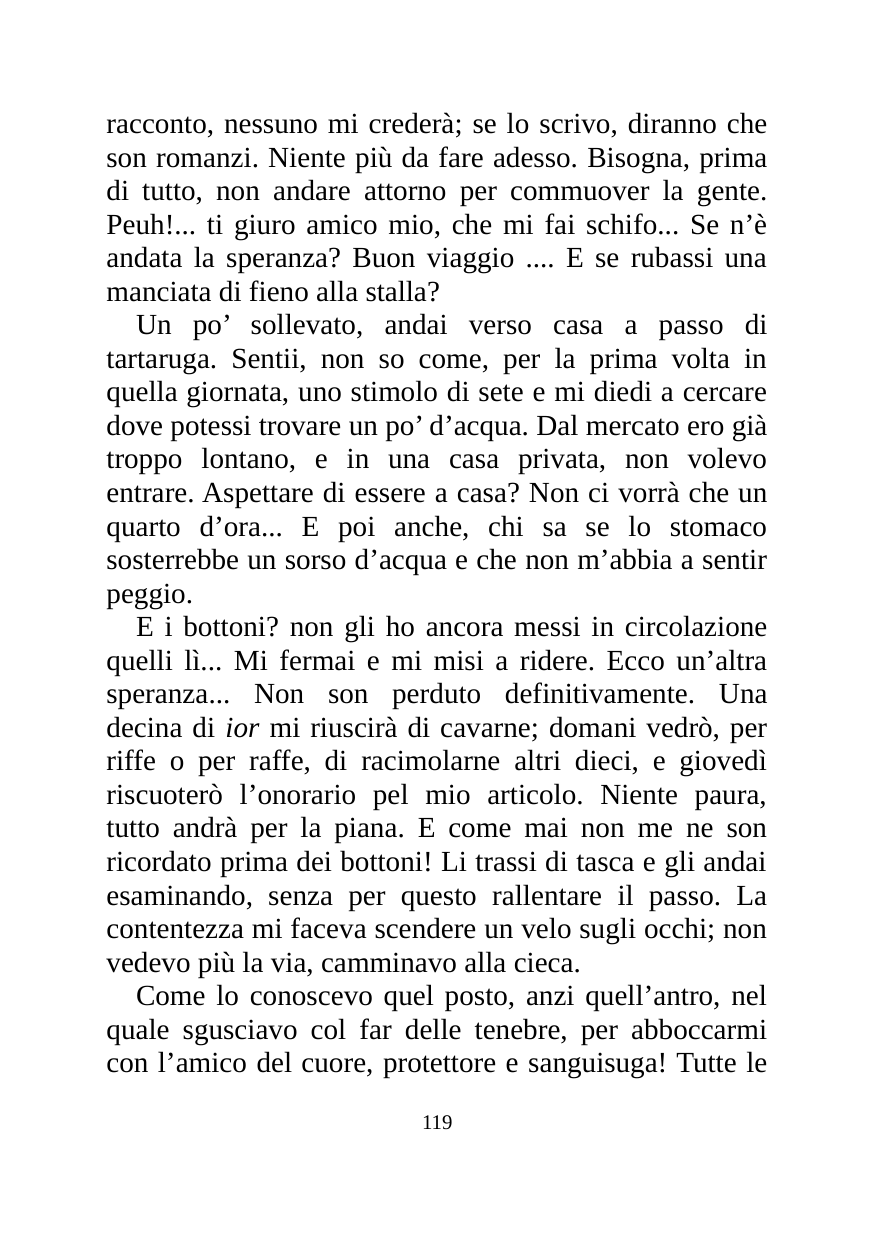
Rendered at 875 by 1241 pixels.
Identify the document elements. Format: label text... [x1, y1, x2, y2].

text Un po’ sollevato, andai verso casa a passo di tartaruga. Sentii, non so come, per la prima volta in quella giornata, uno stimolo di sete e mi diedi a cercare dove potessi trovare un po’ d’acqua. Dal mercato ero già troppo lontano, e in una casa privata, non volevo entrare. Aspettare di essere a casa? Non ci vorrà che un quarto d’ora... E poi anche, chi sa se lo stomaco sosterrebbe un sorso d’acqua e che non m’abbia a sentir peggio. [106, 307, 768, 609]
text racconto, nessuno mi crederà; se lo scrivo, diranno che son romanzi. Niente più da fare adesso. Bisogna, prima di tutto, non andare attorno per commuover la gente. Peuh!... ti giuro amico mio, che mi fai schifo... Se n’è andata la speranza? Buon viaggio .... E se rubassi una manciata di fieno alla stalla? [106, 106, 768, 307]
text E i bottoni? non gli ho ancora messi in circolazione quelli lì... Mi fermai e mi misi a ridere. Ecco un’altra speranza... Non son perduto definitivamente. Una decina di ior mi riuscirà di cavarne; domani vedrò, per riffe o per raffe, di racimolarne altri dieci, e giovedì riscuoterò l’onorario pel mio articolo. Niente paura, tutto andrà per la piana. E come mai non me ne son ricordato prima dei bottoni! Li trassi di tasca e gli andai esaminando, senza per questo rallentare il passo. La contentezza mi faceva scendere un velo sugli occhi; non vedevo più la via, camminavo alla cieca. [106, 609, 768, 978]
text Come lo conoscevo quel posto, anzi quell’antro, nel quale sgusciavo col far delle tenebre, per abboccarmi con l’amico del cuore, protettore e sanguisuga! Tutte le [106, 978, 768, 1079]
